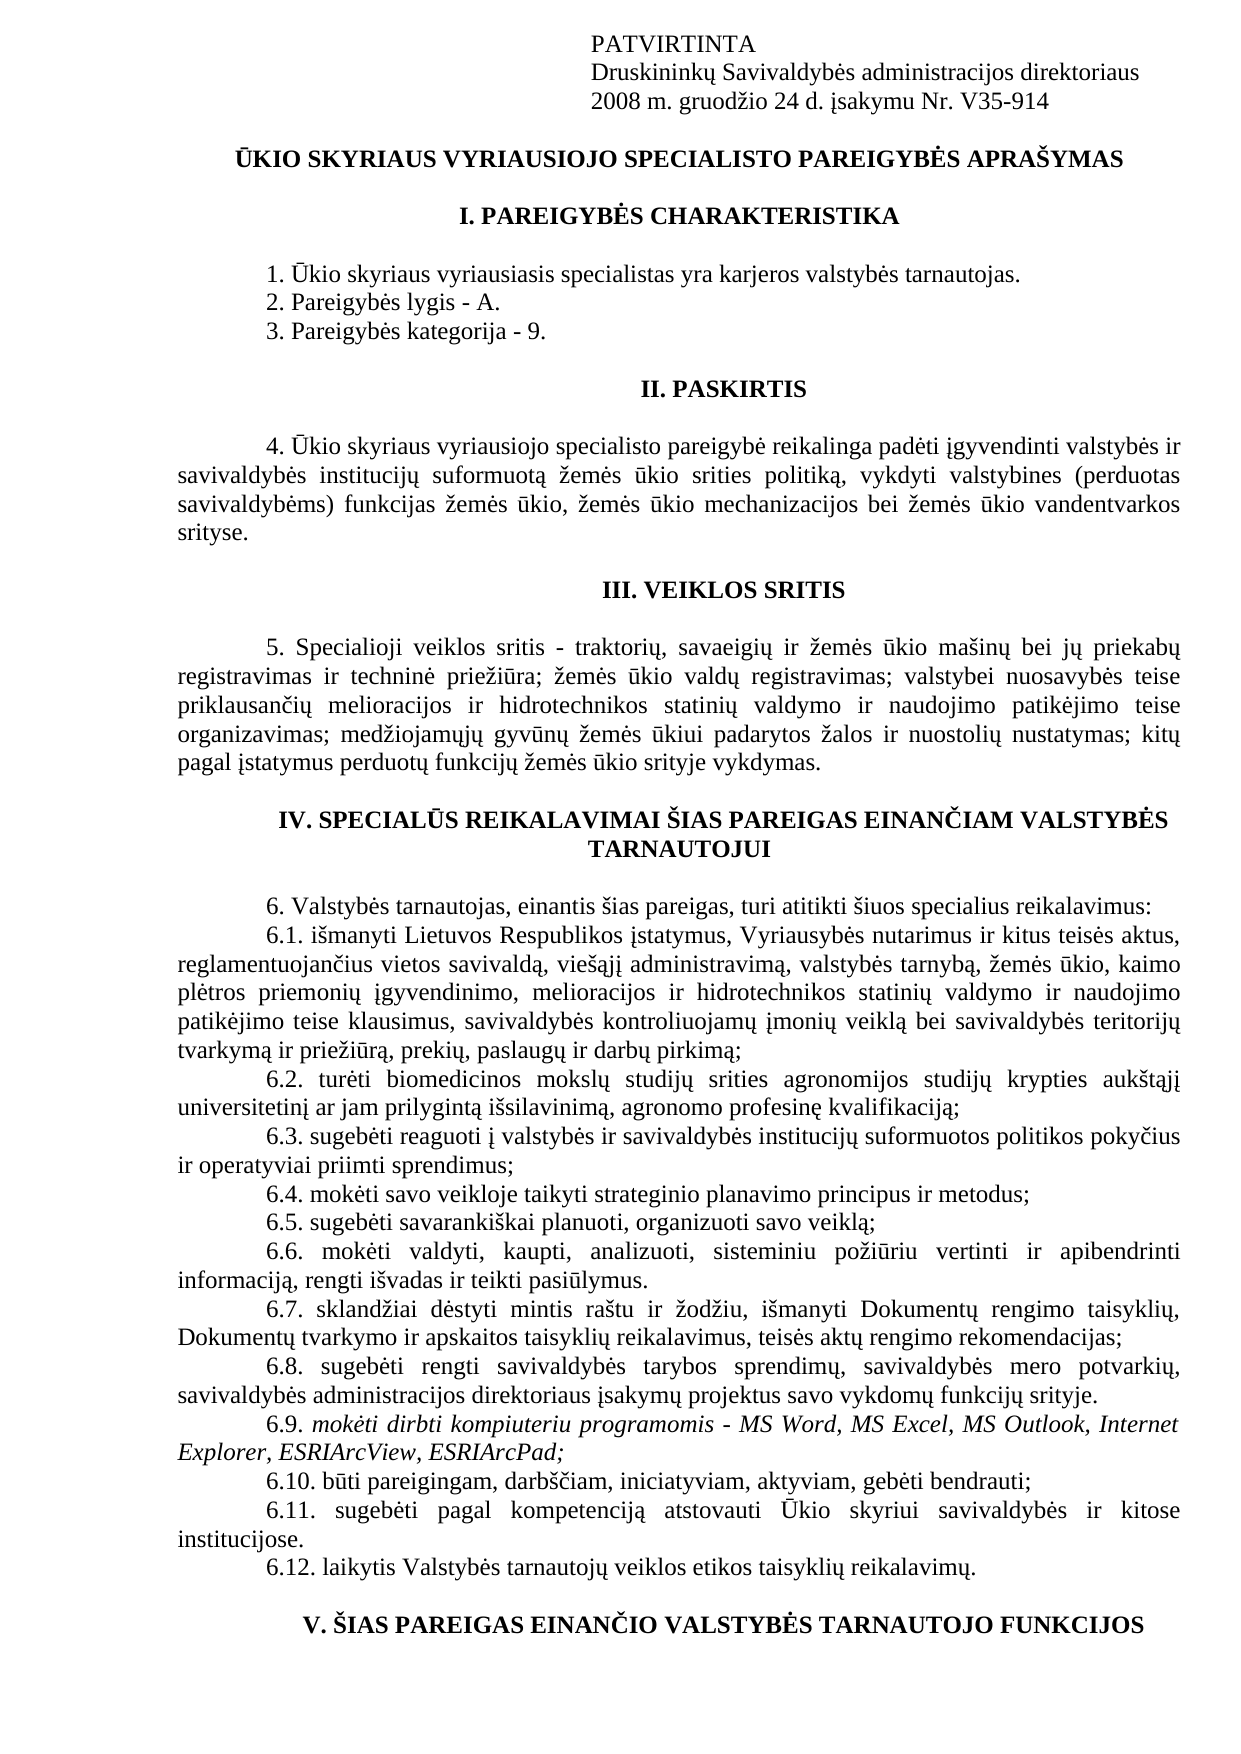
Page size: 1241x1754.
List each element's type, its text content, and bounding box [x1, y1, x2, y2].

text 6.3. sugebėti reaguoti į valstybės ir savivaldybės institucijų suformuotos politikos pokyčius ir operatyviai priimti sprendimus; [177, 1121, 1181, 1179]
text 3. Pareigybės kategorija - 9. [177, 316, 1181, 345]
text 6.7. sklandžiai dėstyti mintis raštu ir žodžiu, išmanyti Dokumentų rengimo taisyklių, Dokumentų tvarkymo ir apskaitos taisyklių reikalavimus, teisės aktų rengimo rekomendacijas; [177, 1294, 1181, 1351]
text 6.8. sugebėti rengti savivaldybės tarybos sprendimų, savivaldybės mero potvarkių, savivaldybės administracijos direktoriaus įsakymų projektus savo vykdomų funkcijų srityje. [177, 1351, 1181, 1409]
text ŪKIO SKYRIAUS VYRIAUSIOJO SPECIALISTO PAREIGYBĖS APRAŠYMAS [177, 144, 1181, 172]
text 1. Ūkio skyriaus vyriausiasis specialistas yra karjeros valstybės tarnautojas. [177, 259, 1181, 287]
text 6.5. sugebėti savarankiškai planuoti, organizuoti savo veiklą; [177, 1207, 1181, 1236]
text 6.6. mokėti valdyti, kaupti, analizuoti, sisteminiu požiūriu vertinti ir apibendrinti informaciją, rengti išvadas ir teikti pasiūlymus. [177, 1236, 1181, 1294]
text 2008 m. gruodžio 24 d. įsakymu Nr. V35-914 [177, 86, 1181, 115]
text 6.2. turėti biomedicinos mokslų studijų srities agronomijos studijų krypties aukštąjį universitetinį ar jam prilygintą išsilavinimą, agronomo profesinę kvalifikaciją; [177, 1064, 1181, 1121]
text 6. Valstybės tarnautojas, einantis šias pareigas, turi atitikti šiuos specialius reikalavimus: [177, 891, 1181, 920]
text 6.10. būti pareigingam, darbščiam, iniciatyviam, aktyviam, gebėti bendrauti; [177, 1466, 1181, 1495]
text PATVIRTINTA [177, 29, 1181, 57]
text 6.1. išmanyti Lietuvos Respublikos įstatymus, Vyriausybės nutarimus ir kitus teisės aktus, reglamentuojančius vietos savivaldą, viešąjį administravimą, valstybės tarnybą, žemės ūkio, kaimo plėtros priemonių įgyvendinimo, melioracijos ir hidrotechnikos statinių valdymo ir naudojimo patikėjimo teise klausimus, savivaldybės kontroliuojamų įmonių veiklą bei savivaldybės teritorijų tvarkymą ir priežiūrą, prekių, paslaugų ir darbų pirkimą; [177, 920, 1181, 1064]
text 6.4. mokėti savo veikloje taikyti strateginio planavimo principus ir metodus; [177, 1179, 1181, 1207]
text 6.12. laikytis Valstybės tarnautojų veiklos etikos taisyklių reikalavimų. [177, 1552, 1181, 1581]
text Druskininkų Savivaldybės administracijos direktoriaus [177, 57, 1181, 86]
text III. VEIKLOS SRITIS [177, 575, 1181, 604]
text I. PAREIGYBĖS CHARAKTERISTIKA [177, 201, 1181, 230]
text 2. Pareigybės lygis - A. [177, 287, 1181, 316]
text 5. Specialioji veiklos sritis - traktorių, savaeigių ir žemės ūkio mašinų bei jų priekabų registravimas ir techninė priežiūra; žemės ūkio valdų registravimas; valstybei nuosavybės teise priklausančių melioracijos ir hidrotechnikos statinių valdymo ir naudojimo patikėjimo teise organizavimas; medžiojamųjų gyvūnų žemės ūkiui padarytos žalos ir nuostolių nustatymas; kitų pagal įstatymus perduotų funkcijų žemės ūkio srityje vykdymas. [177, 632, 1181, 776]
text 6.9. mokėti dirbti kompiuteriu programomis - MS Word, MS Excel, MS Outlook, Internet Explorer, ESRIArcView, ESRIArcPad; [177, 1409, 1181, 1466]
text V. ŠIAS PAREIGAS EINANČIO VALSTYBĖS TARNAUTOJO FUNKCIJOS [177, 1610, 1181, 1639]
text II. PASKIRTIS [177, 374, 1181, 402]
text 6.11. sugebėti pagal kompetenciją atstovauti Ūkio skyriui savivaldybės ir kitose institucijose. [177, 1495, 1181, 1552]
text 4. Ūkio skyriaus vyriausiojo specialisto pareigybė reikalinga padėti įgyvendinti valstybės ir savivaldybės institucijų suformuotą žemės ūkio srities politiką, vykdyti valstybines (perduotas savivaldybėms) funkcijas žemės ūkio, žemės ūkio mechanizacijos bei žemės ūkio vandentvarkos srityse. [177, 431, 1181, 546]
text IV. SPECIALŪS REIKALAVIMAI ŠIAS PAREIGAS EINANČIAM VALSTYBĖS TARNAUTOJUI [177, 805, 1181, 862]
